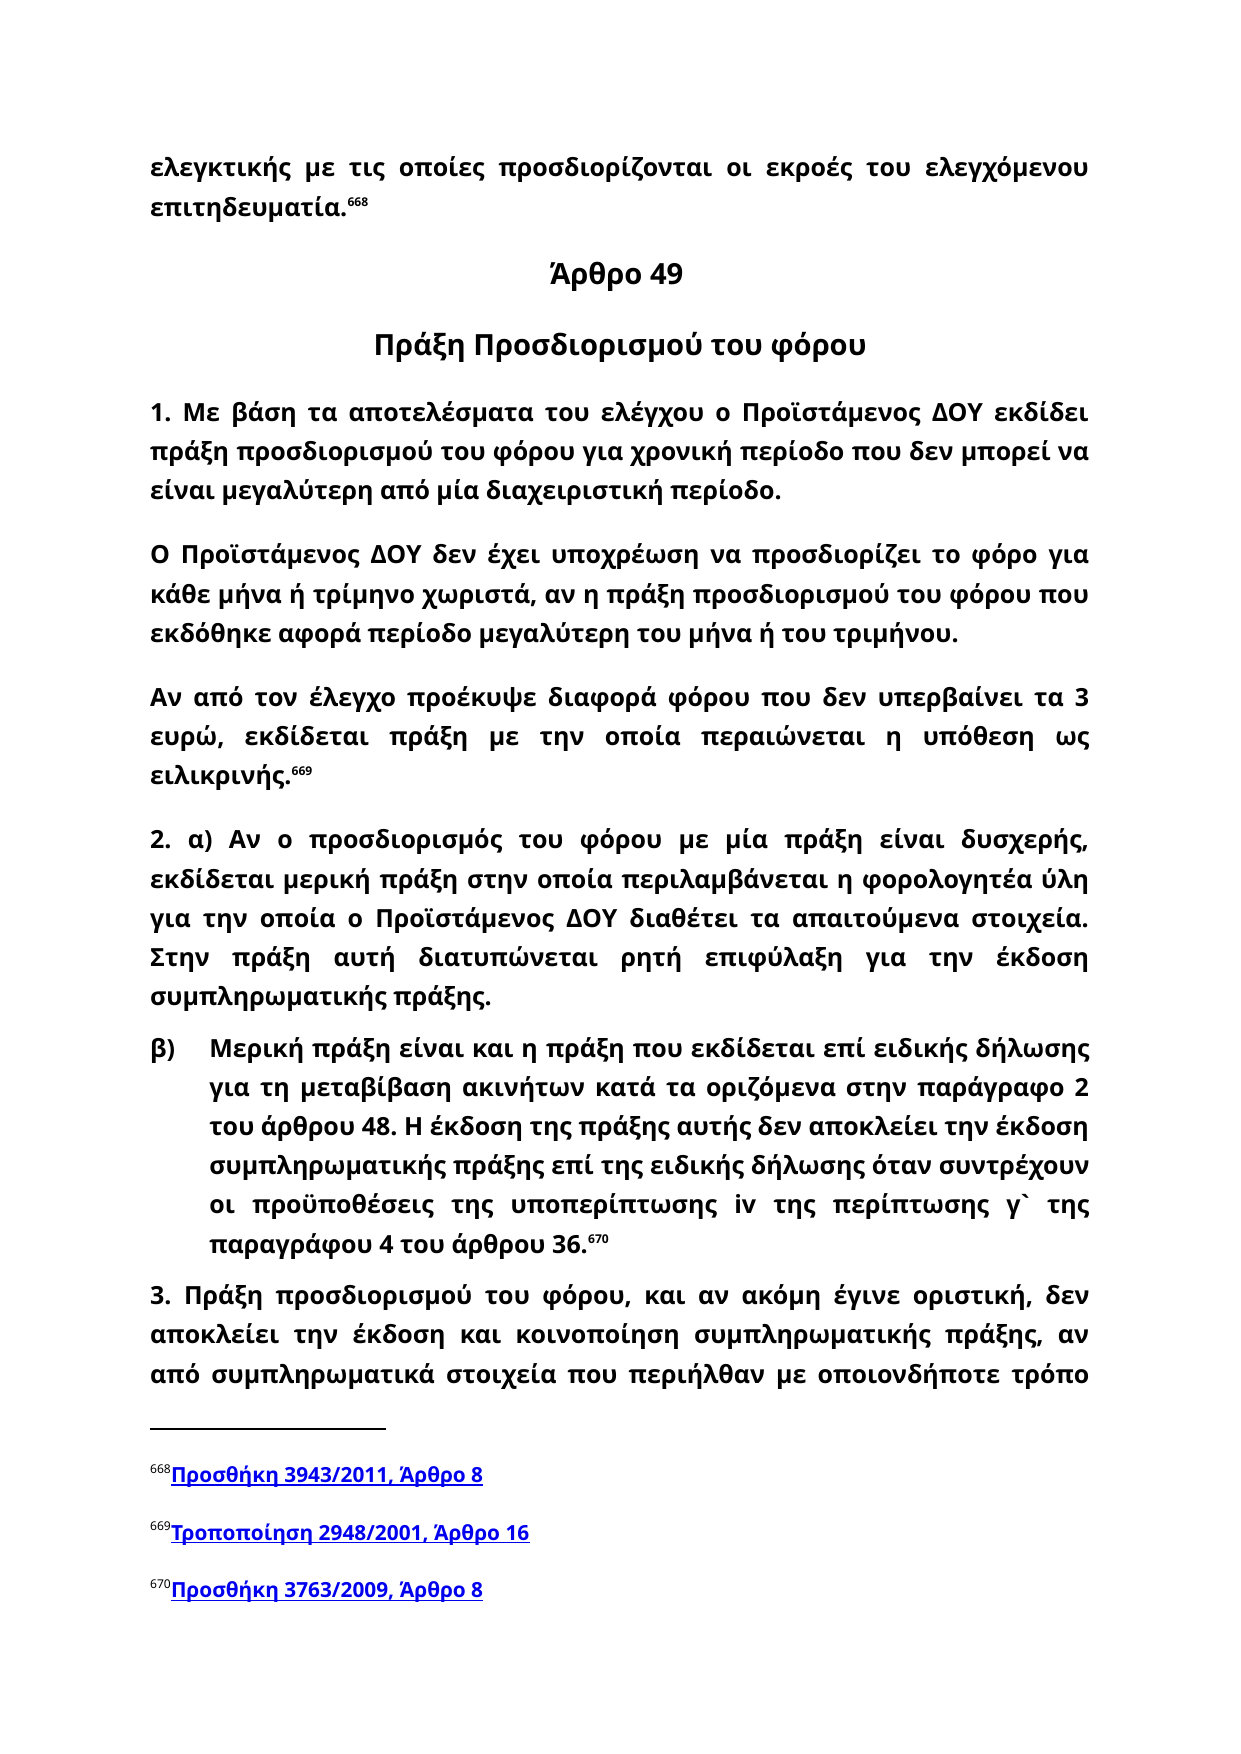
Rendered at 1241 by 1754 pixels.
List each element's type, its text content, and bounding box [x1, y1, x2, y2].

text 2. α) Αν ο προσδιορισμός του φόρου με μία πράξη είναι δυσχερής, εκδίδεται μερική πράξη στην οποία περιλαμβάνεται η φορολογητέα ύλη για την οποία ο Προϊστάμενος ΔΟΥ διαθέτει τα απαιτούμενα στοιχεία. Στην πράξη αυτή διατυπώνεται ρητή επιφύλαξη για την έκδοση συμπληρωματικής πράξης. [150, 822, 1090, 1013]
text Προσθήκη 3943/2011, Άρθρο 8 [150, 1460, 1090, 1489]
text Τροποποίηση 2948/2001, Άρθρο 16 [150, 1518, 1090, 1546]
text ελεγκτικής με τις οποίες προσδιορίζονται οι εκροές του ελεγχόμενου επιτηδευματία. [150, 150, 1090, 223]
text 3. Πράξη προσδιορισμού του φόρου, και αν ακόμη έγινε οριστική, δεν αποκλείει την έκδοση και κοινοποίηση συμπληρωματικής πράξης, αν από συμπληρωματικά στοιχεία που περιήλθαν με οποιονδήποτε τρόπο [150, 1278, 1090, 1390]
subtitle Άρθρο 49 [150, 253, 1090, 293]
list β) Μερική πράξη είναι και η πράξη που εκδίδεται επί ειδικής δήλωσης για τη μεταβίβαση ακινήτων κατά τα οριζόμενα στην παράγραφο 2 του άρθρου 48. Η έκδοση της πράξης αυτής δεν αποκλείει την έκδοση συμπληρωματικής πράξης επί της ειδικής δήλωσης όταν συντρέχουν οι προϋποθέσεις της υποπερίπτωσης iv της περίπτωσης γ` της παραγράφου 4 του άρθρου 36. [150, 1030, 1090, 1260]
text Αν από τον έλεγχο προέκυψε διαφορά φόρου που δεν υπερβαίνει τα 3 ευρώ, εκδίδεται πράξη με την οποία περαιώνεται η υπόθεση ως ειλικρινής. [150, 679, 1090, 792]
text 1. Με βάση τα αποτελέσματα του ελέγχου ο Προϊστάμενος ΔΟΥ εκδίδει πράξη προσδιορισμού του φόρου για χρονική περίοδο που δεν μπορεί να είναι μεγαλύτερη από μία διαχειριστική περίοδο. [150, 394, 1090, 507]
text Προσθήκη 3763/2009, Άρθρο 8 [150, 1576, 1090, 1604]
text Ο Προϊστάμενος ΔΟΥ δεν έχει υποχρέωση να προσδιορίζει το φόρο για κάθε μήνα ή τρίμηνο χωριστά, αν η πράξη προσδιορισμού του φόρου που εκδόθηκε αφορά περίοδο μεγαλύτερη του μήνα ή του τριμήνου. [150, 537, 1090, 649]
subtitle Πράξη Προσδιορισμού του φόρου [150, 324, 1090, 364]
